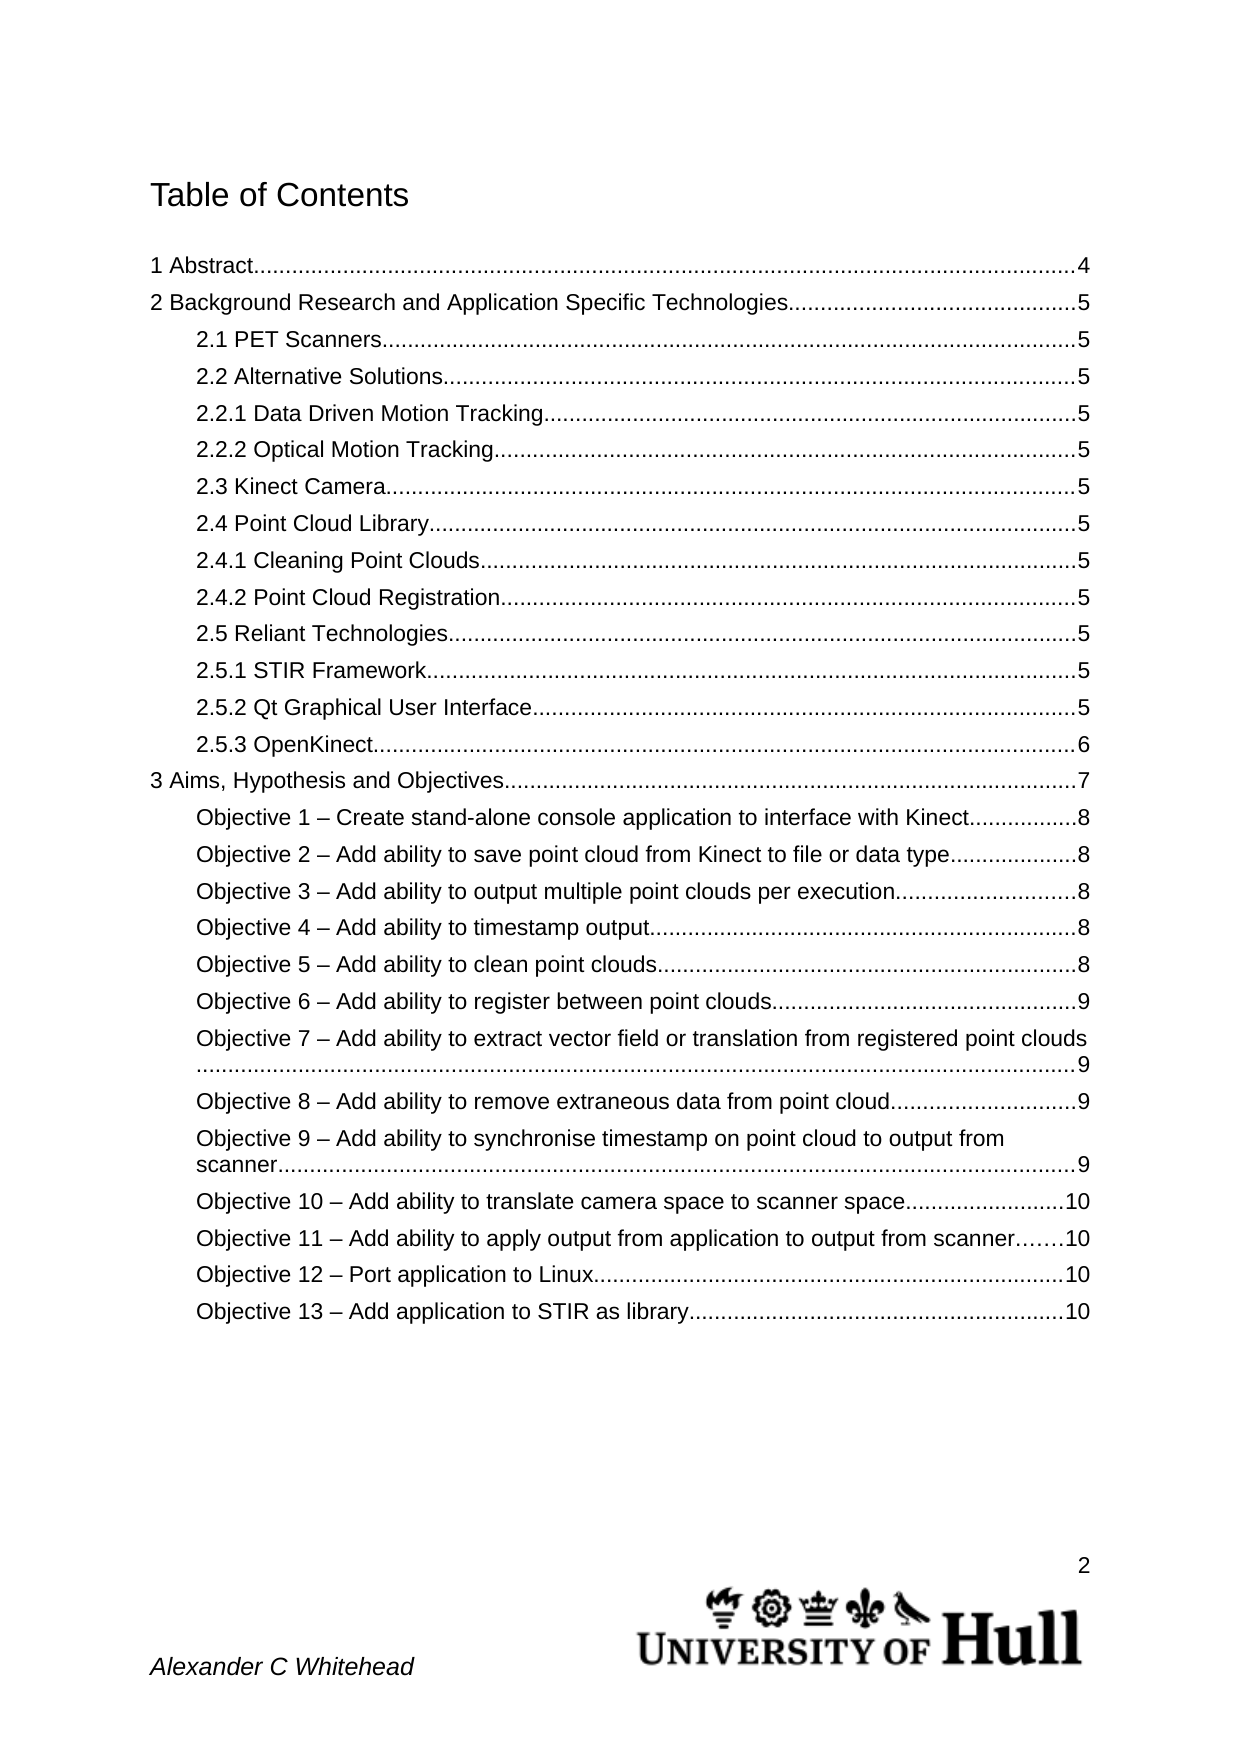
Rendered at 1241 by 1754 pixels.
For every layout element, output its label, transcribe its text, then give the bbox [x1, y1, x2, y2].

text Objective 7 – Add ability to extract vector field or translation from registered point clouds 9 [196, 1025, 1090, 1077]
text Objective 8 – Add ability to remove extraneous data from point cloud 9 [196, 1088, 1090, 1114]
text 2.5 Reliant Technologies 5 [196, 620, 1090, 647]
text 2.4 Point Cloud Library 5 [196, 510, 1090, 536]
picture [630, 1578, 1091, 1675]
text 2.4.2 Point Cloud Registration 5 [196, 583, 1090, 610]
text 2.2.1 Data Driven Motion Tracking 5 [196, 399, 1090, 426]
text Objective 3 – Add ability to output multiple point clouds per execution 8 [196, 878, 1090, 904]
text 2 Background Research and Application Specific Technologies 5 [150, 289, 1090, 316]
text 2.2 Alternative Solutions 5 [196, 363, 1090, 389]
text Objective 10 – Add ability to translate camera space to scanner space 10 [196, 1188, 1090, 1214]
subtitle Table of Contents [150, 175, 1090, 213]
text 2.1 PET Scanners 5 [196, 326, 1090, 352]
text Objective 11 – Add ability to apply output from application to output from scanner 10 [196, 1224, 1090, 1251]
text 2.5.1 STIR Framework 5 [196, 657, 1090, 683]
text Objective 6 – Add ability to register between point clouds 9 [196, 988, 1090, 1014]
text 3 Aims, Hypothesis and Objectives 7 [150, 767, 1090, 794]
text 2.5.3 OpenKinect 6 [196, 731, 1090, 757]
text Objective 1 – Create stand-alone console application to interface with Kinect 8 [196, 804, 1090, 830]
text 2.5.2 Qt Graphical User Interface 5 [196, 694, 1090, 720]
text 1 Abstract 4 [150, 252, 1090, 279]
text Objective 9 – Add ability to synchronise timestamp on point cloud to output from scanner 9 [196, 1124, 1090, 1177]
text Objective 13 – Add application to STIR as library 10 [196, 1298, 1090, 1324]
text 2.2.2 Optical Motion Tracking 5 [196, 436, 1090, 463]
text 2.3 Kinect Camera 5 [196, 473, 1090, 499]
text Objective 12 – Port application to Linux 10 [196, 1261, 1090, 1288]
text Objective 5 – Add ability to clean point clouds 8 [196, 951, 1090, 977]
text Objective 2 – Add ability to save point cloud from Kinect to file or data type 8 [196, 841, 1090, 867]
text 2.4.1 Cleaning Point Clouds 5 [196, 547, 1090, 573]
text Objective 4 – Add ability to timestamp output 8 [196, 914, 1090, 941]
